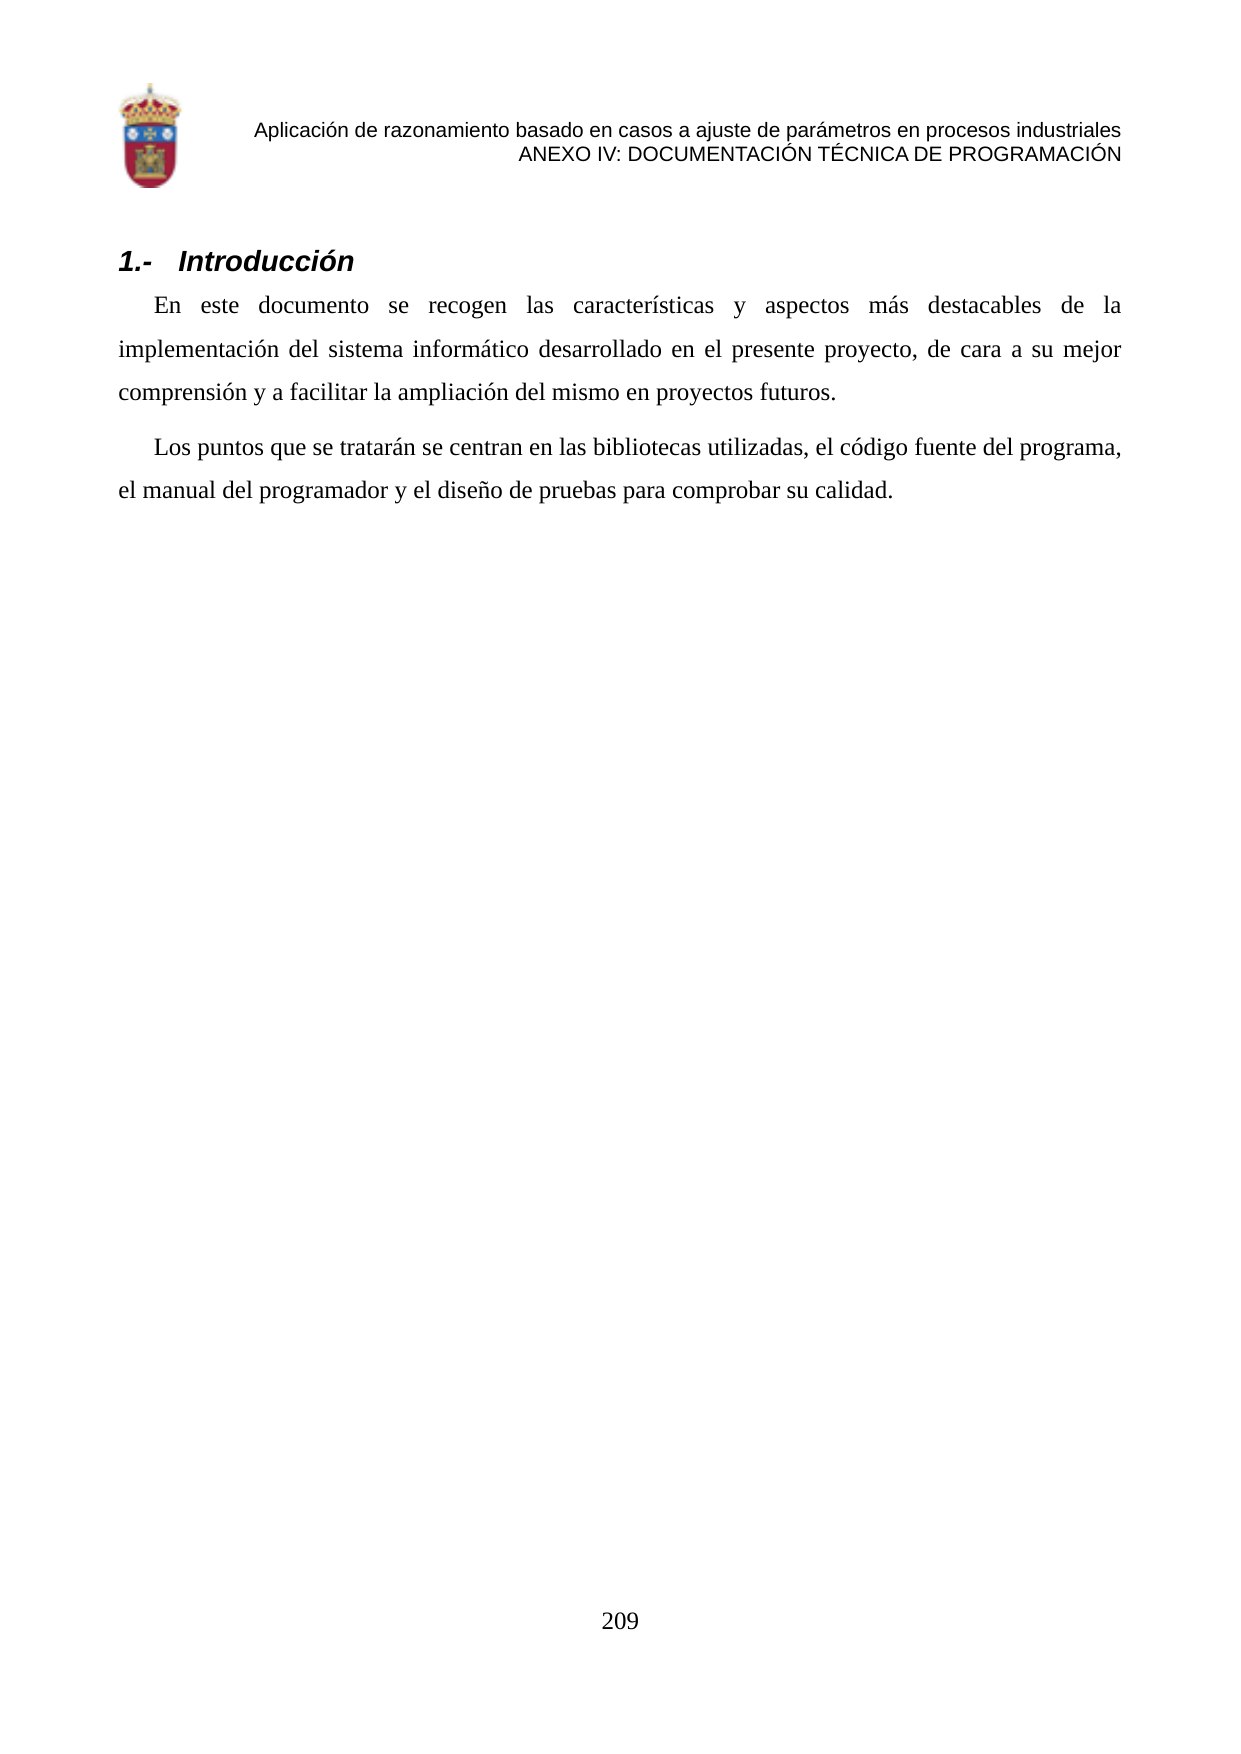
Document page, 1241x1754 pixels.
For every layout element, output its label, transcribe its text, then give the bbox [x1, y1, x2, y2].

subtitle Introducción [118, 244, 1122, 278]
text En este documento se recogen las características y aspectos más destacables de la implementación del sistema informático desarrollado en el presente proyecto, de cara a su mejor comprensión y a facilitar la ampliación del mismo en proyectos futuros. [118, 291, 1122, 406]
picture [117, 83, 184, 188]
text Los puntos que se tratarán se centran en las bibliotecas utilizadas, el código fuente del programa, el manual del programador y el diseño de pruebas para comprobar su calidad. [118, 432, 1122, 504]
